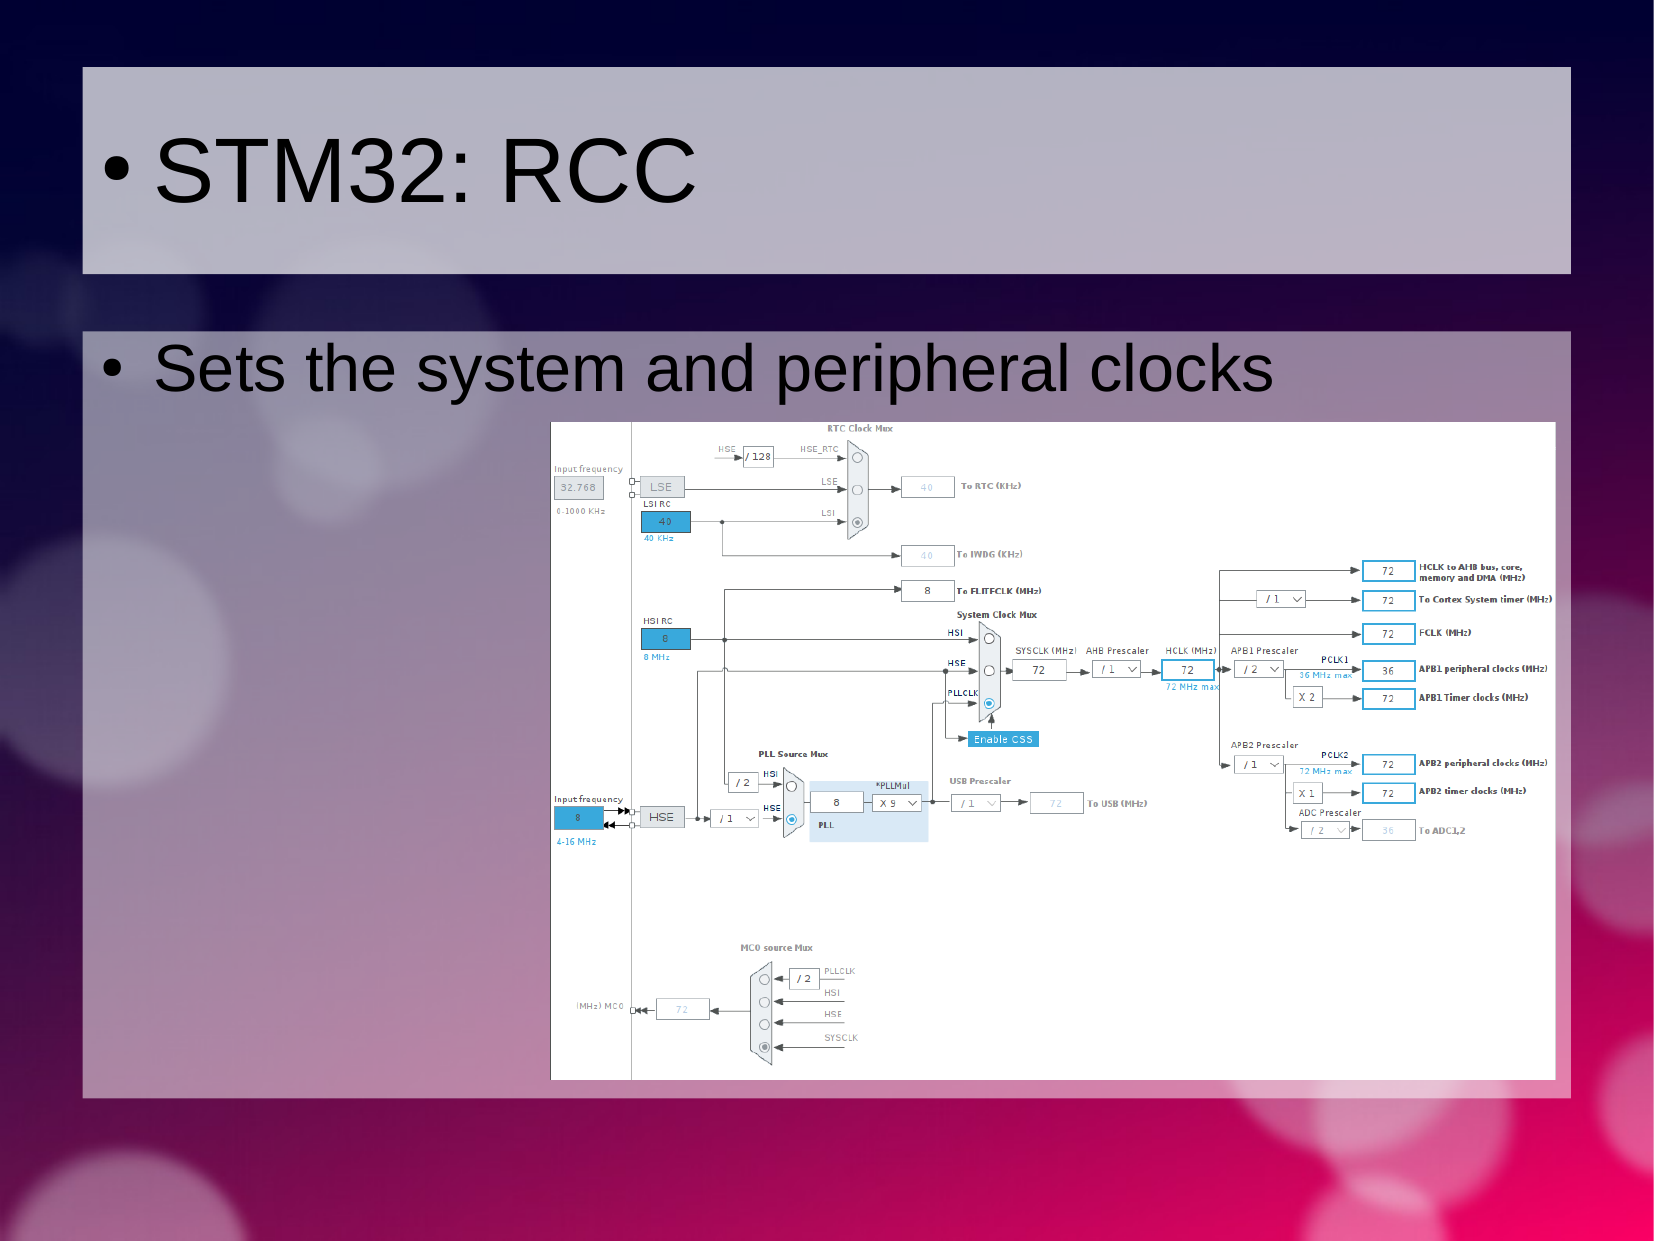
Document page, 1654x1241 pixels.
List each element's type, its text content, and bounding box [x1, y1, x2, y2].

list Sets the system and peripheral clocks [82, 331, 1571, 1099]
title STM32: RCC [82, 67, 1571, 275]
picture [0, 0, 1654, 1241]
